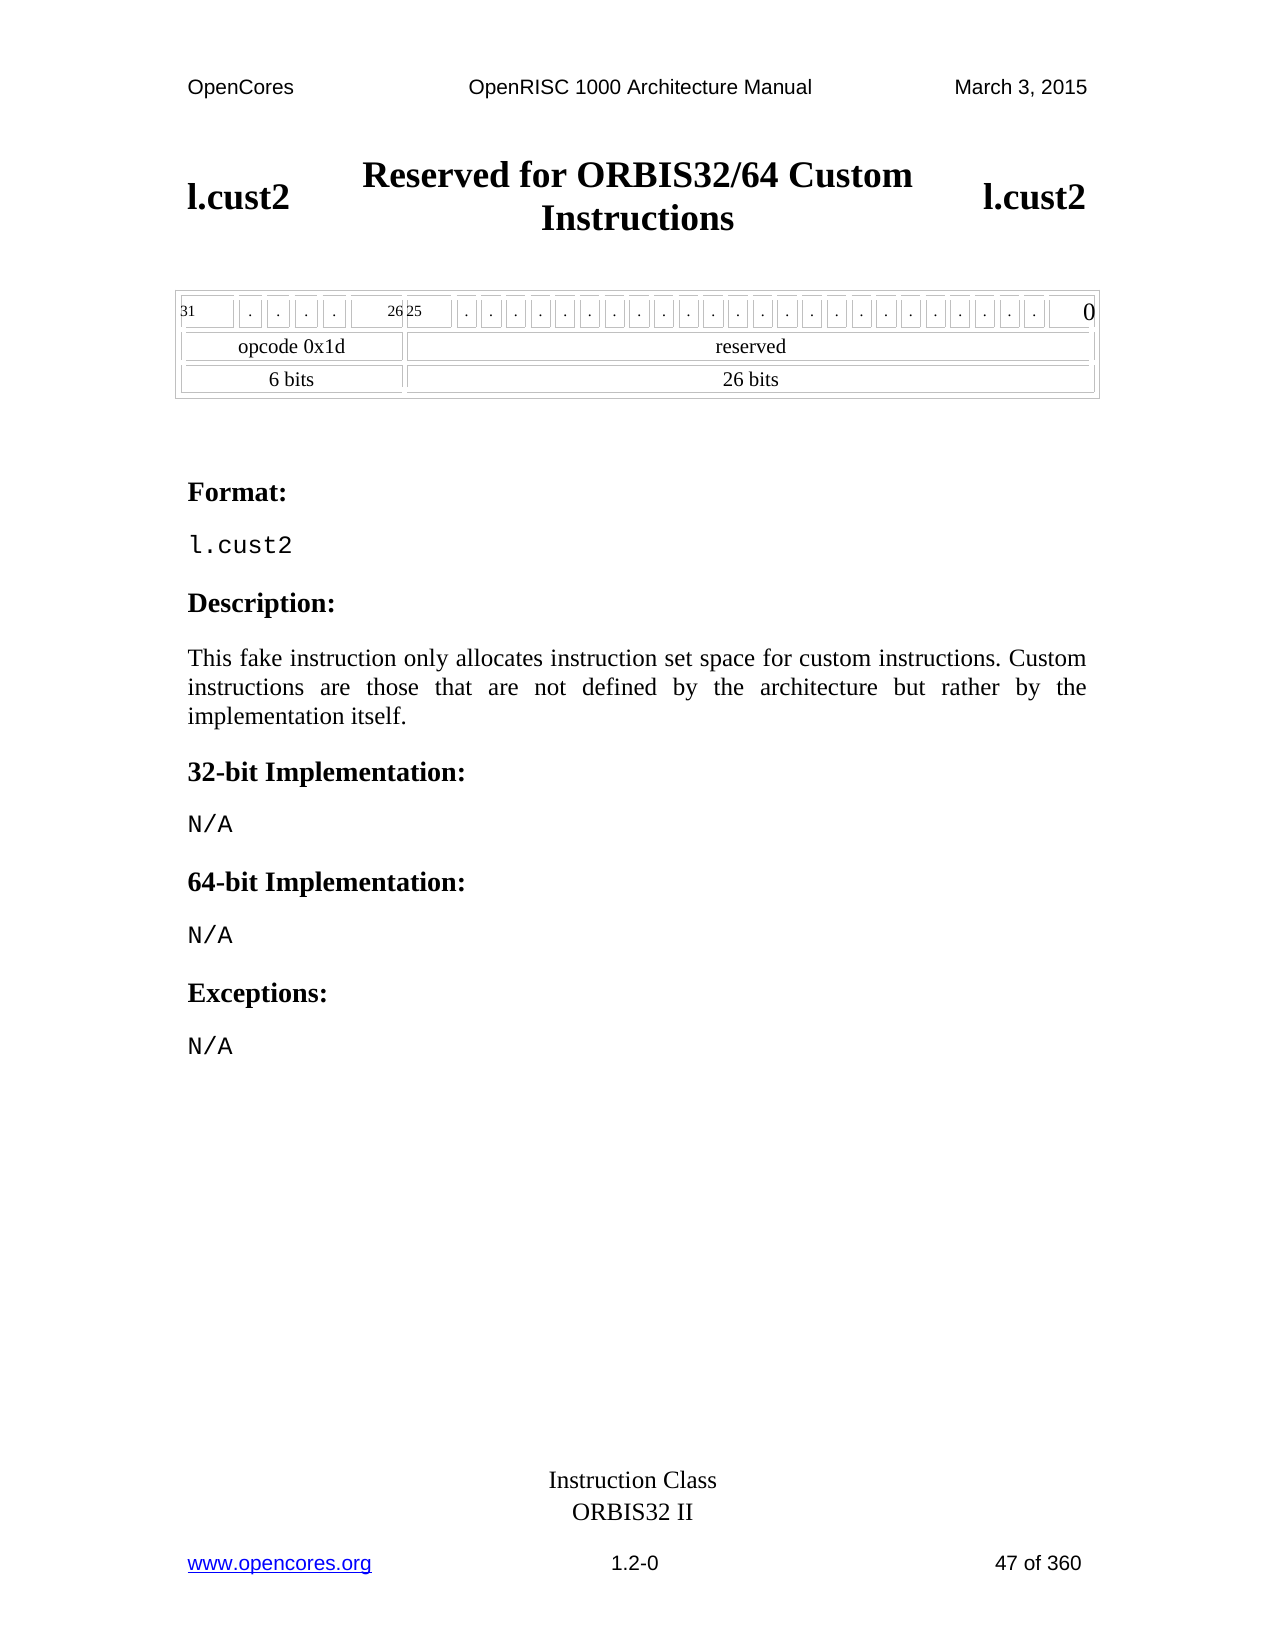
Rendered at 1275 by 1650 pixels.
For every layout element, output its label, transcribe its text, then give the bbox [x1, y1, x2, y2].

text Format: [187, 475, 1087, 508]
text N/A [187, 812, 1087, 840]
text N/A [187, 1033, 1087, 1062]
text N/A [187, 923, 1087, 951]
text Description: [187, 586, 1087, 618]
text 32-bit Implementation: [187, 755, 1087, 787]
text l.cust2 [187, 533, 1087, 561]
text 64-bit Implementation: [187, 865, 1087, 898]
text This fake instruction only allocates instruction set space for custom instructions. Custom instructions are those that are not defined by the architecture but rather by the implementation itself. [187, 643, 1087, 730]
text Exceptions: [187, 976, 1087, 1008]
